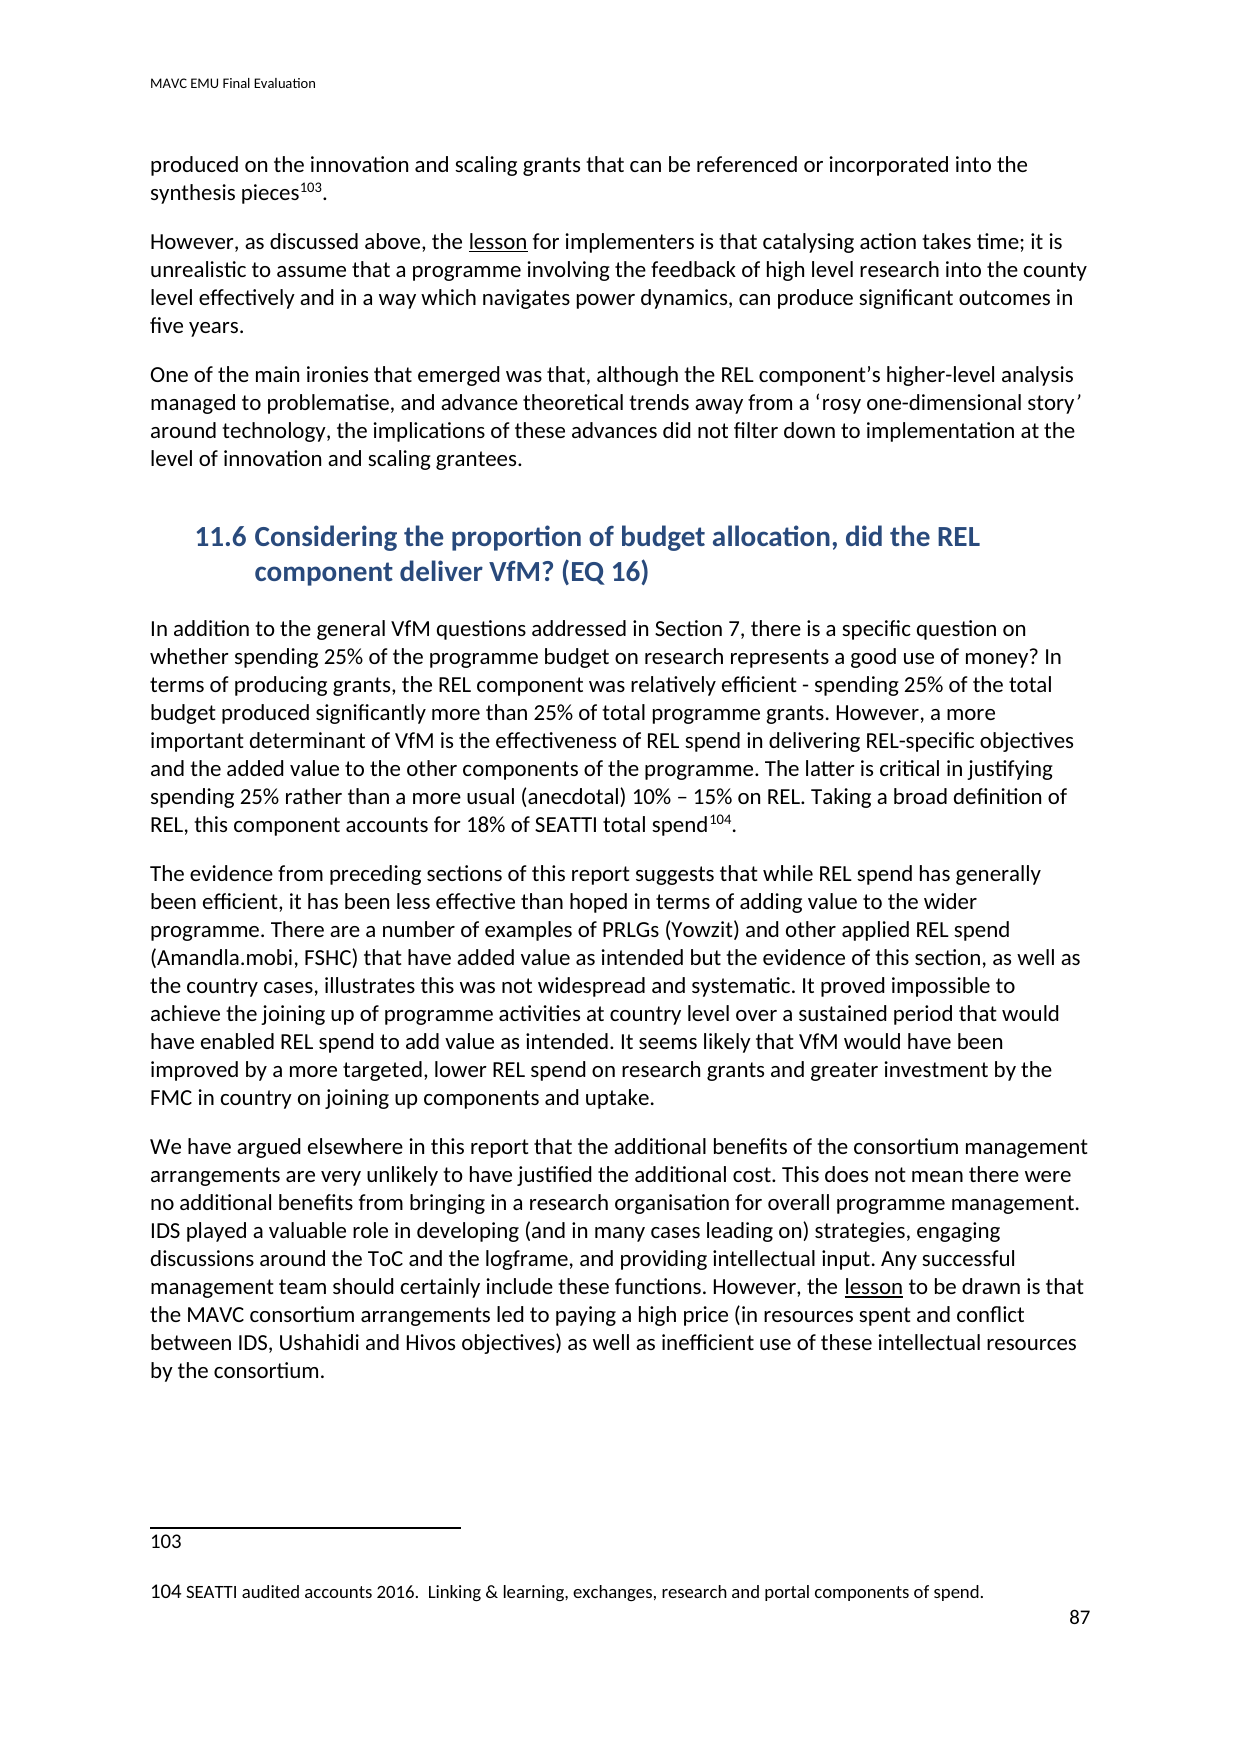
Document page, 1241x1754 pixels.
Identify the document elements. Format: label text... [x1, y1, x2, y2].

text SEATTI audited accounts 2016. Linking & learning, exchanges, research and portal components of spend. [150, 1578, 1090, 1604]
text produced on the innovation and scaling grants that can be referenced or incorporated into the synthesis pieces. [150, 150, 1090, 206]
text In addition to the general VfM questions addressed in Section 7, there is a specific question on whether spending 25% of the programme budget on research represents a good use of money? In terms of producing grants, the REL component was relatively efficient - spending 25% of the total budget produced significantly more than 25% of total programme grants. However, a more important determinant of VfM is the effectiveness of REL spend in delivering REL-specific objectives and the added value to the other components of the programme. The latter is critical in justifying spending 25% rather than a more usual (anecdotal) 10% – 15% on REL. Taking a broad definition of REL, this component accounts for 18% of SEATTI total spend. [150, 614, 1090, 838]
text We have argued elsewhere in this report that the additional benefits of the consortium management arrangements are very unlikely to have justified the additional cost. This does not mean there were no additional benefits from bringing in a research organisation for overall programme management. IDS played a valuable role in developing (and in many cases leading on) strategies, engaging discussions around the ToC and the logframe, and providing intellectual input. Any successful management team should certainly include these functions. However, the lesson to be drawn is that the MAVC consortium arrangements led to paying a high price (in resources spent and conflict between IDS, Ushahidi and Hivos objectives) as well as inefficient use of these intellectual resources by the consortium. [150, 1132, 1090, 1384]
text One of the main ironies that emerged was that, although the REL component’s higher-level analysis managed to problematise, and advance theoretical trends away from a ‘rosy one-dimensional story’ around technology, the implications of these advances did not filter down to implementation at the level of innovation and scaling grantees. [150, 360, 1090, 472]
text The evidence from preceding sections of this report suggests that while REL spend has generally been efficient, it has been less effective than hoped in terms of adding value to the wider programme. There are a number of examples of PRLGs (Yowzit) and other applied REL spend (Amandla.mobi, FSHC) that have added value as intended but the evidence of this section, as well as the country cases, illustrates this was not widespread and systematic. It proved impossible to achieve the joining up of programme activities at country level over a sustained period that would have enabled REL spend to add value as intended. It seems likely that VfM would have been improved by a more targeted, lower REL spend on research grants and greater investment by the FMC in country on joining up components and uptake. [150, 859, 1090, 1111]
subtitle Considering the proportion of budget allocation, did the REL component deliver VfM? (EQ 16) [194, 518, 1090, 589]
text However, as discussed above, the lesson for implementers is that catalysing action takes time; it is unrealistic to assume that a programme involving the feedback of high level research into the county level effectively and in a way which navigates power dynamics, can produce significant outcomes in five years. [150, 227, 1090, 339]
